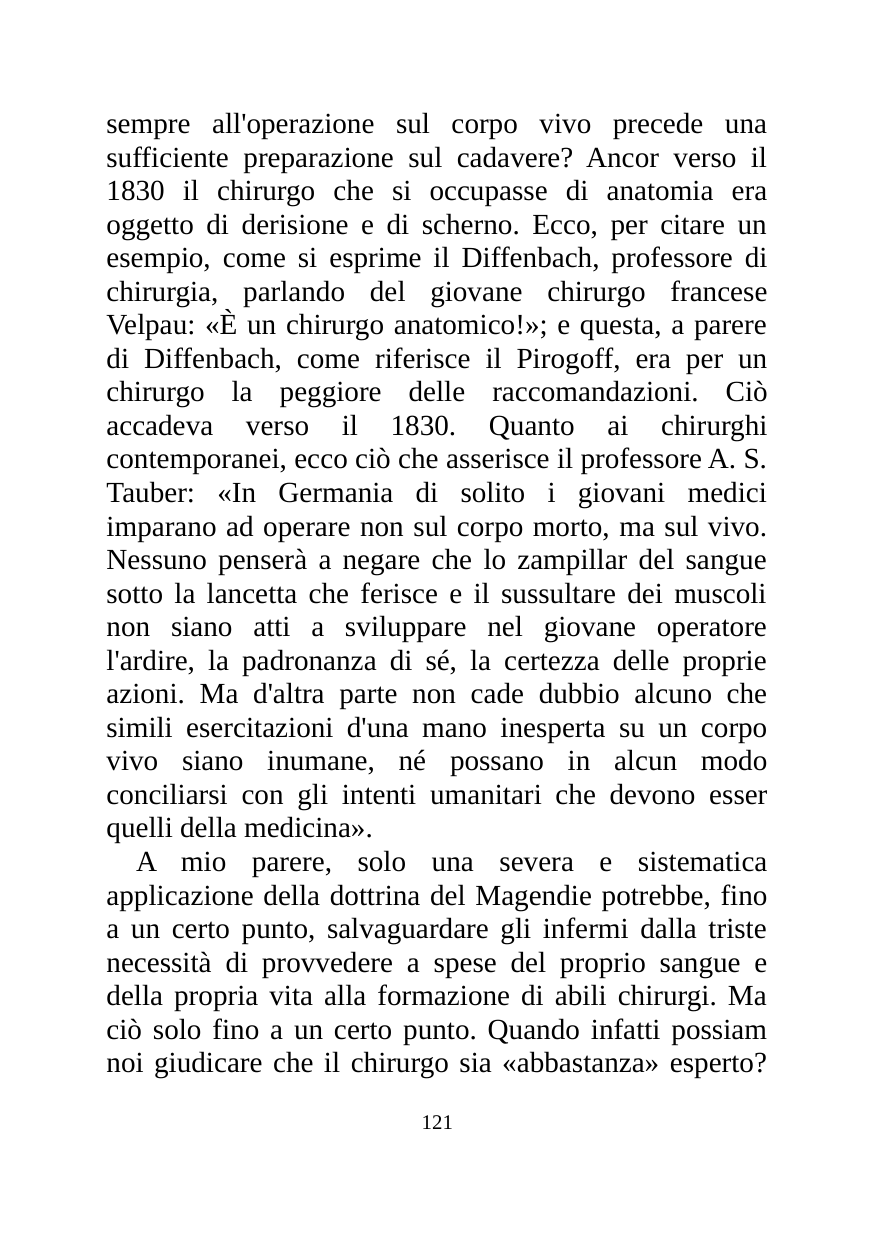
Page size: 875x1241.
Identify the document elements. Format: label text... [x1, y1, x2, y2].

text A mio parere, solo una severa e sistematica applicazione della dottrina del Magendie potrebbe, fino a un certo punto, salvaguardare gli infermi dalla triste necessità di provvedere a spese del proprio sangue e della propria vita alla formazione di abili chirurgi. Ma ciò solo fino a un certo punto. Quando infatti possiam noi giudicare che il chirurgo sia «abbastanza» esperto? [106, 844, 768, 1079]
text sempre all'operazione sul corpo vivo precede una sufficiente preparazione sul cadavere? Ancor verso il 1830 il chirurgo che si occupasse di anatomia era oggetto di derisione e di scherno. Ecco, per citare un esempio, come si esprime il Diffenbach, professore di chirurgia, parlando del giovane chirurgo francese Velpau: «È un chirurgo anatomico!»; e questa, a parere di Diffenbach, come riferisce il Pirogoff, era per un chirurgo la peggiore delle raccomandazioni. Ciò accadeva verso il 1830. Quanto ai chirurghi contemporanei, ecco ciò che asserisce il professore A. S. Tauber: «In Germania di solito i giovani medici imparano ad operare non sul corpo morto, ma sul vivo. Nessuno penserà a negare che lo zampillar del sangue sotto la lancetta che ferisce e il sussultare dei muscoli non siano atti a sviluppare nel giovane operatore l'ardire, la padronanza di sé, la certezza delle proprie azioni. Ma d'altra parte non cade dubbio alcuno che simili esercitazioni d'una mano inesperta su un corpo vivo siano inumane, né possano in alcun modo conciliarsi con gli intenti umanitari che devono esser quelli della medicina». [106, 106, 768, 844]
